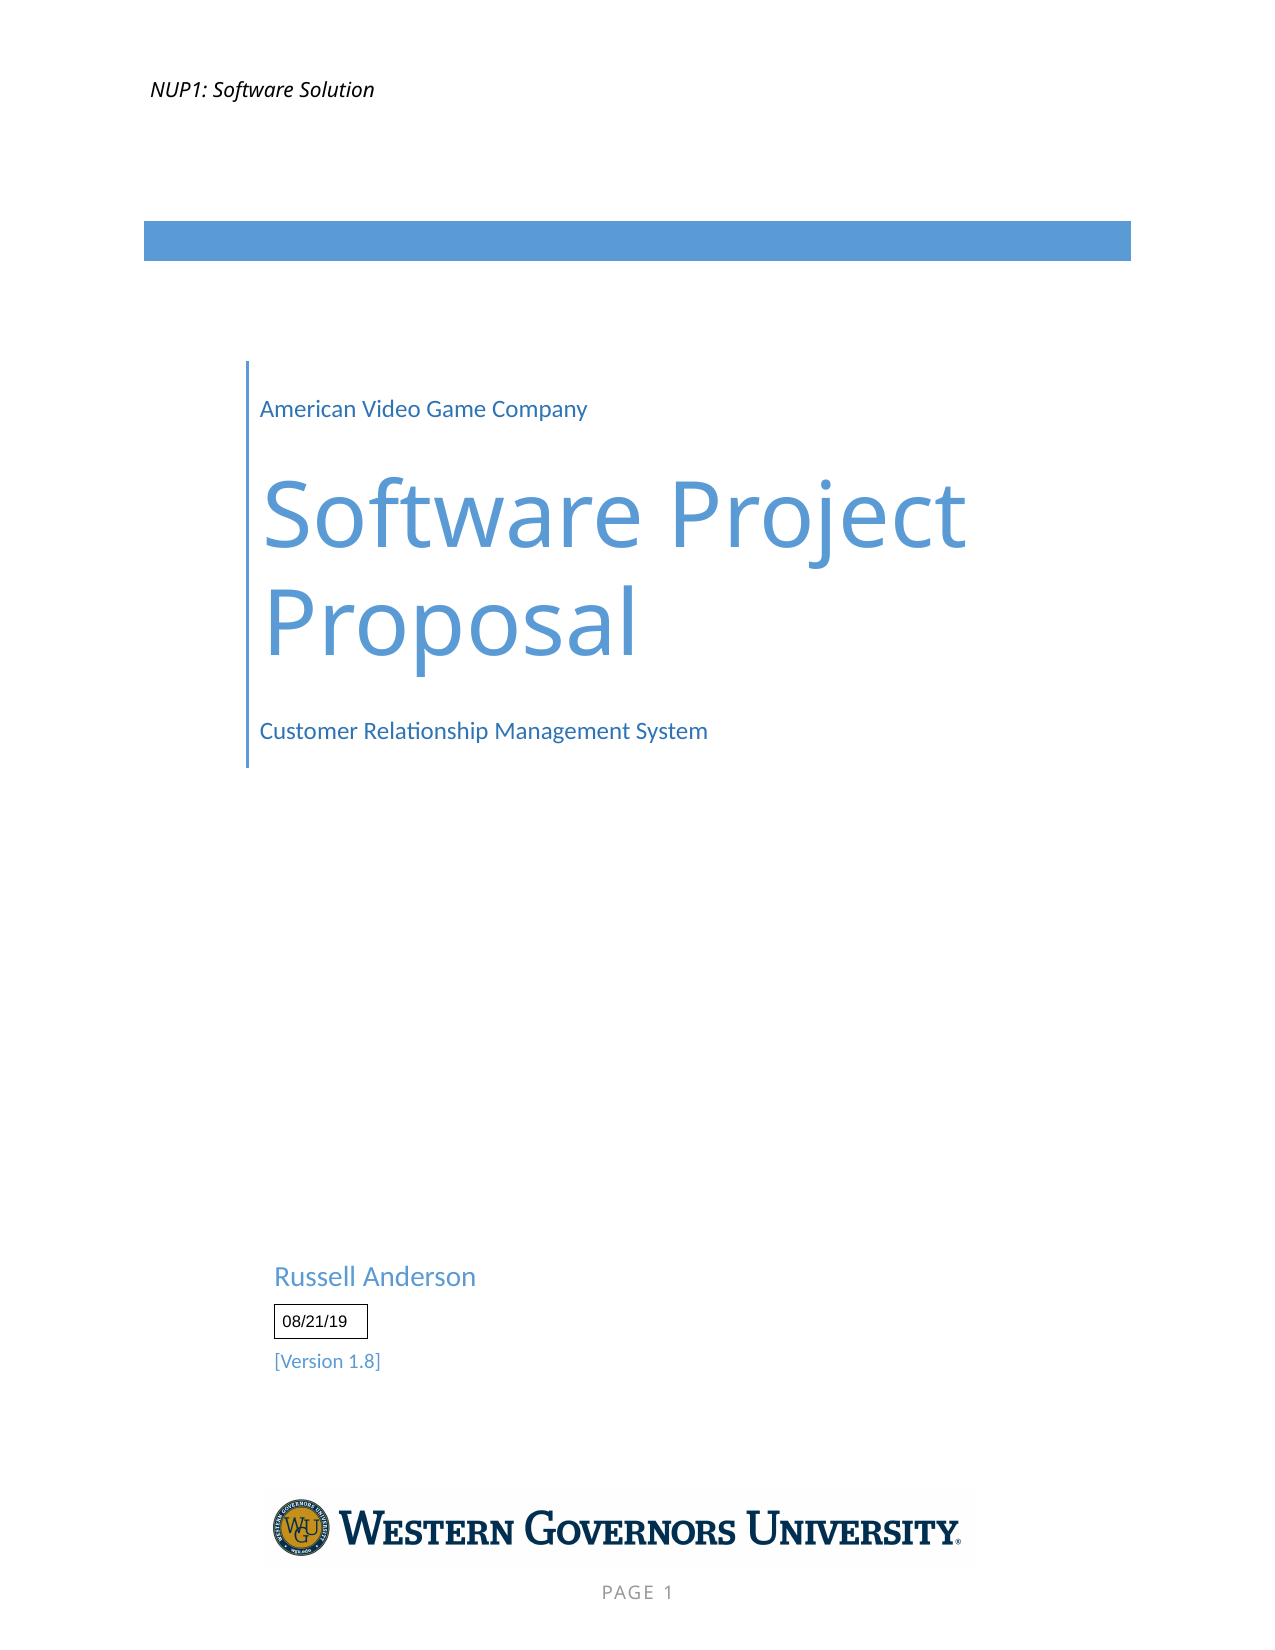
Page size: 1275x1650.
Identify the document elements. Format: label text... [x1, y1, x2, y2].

table_cell Software Project Proposal [249, 447, 1027, 682]
picture [263, 1488, 974, 1567]
table_cell Customer Relationship Management System [249, 682, 1027, 768]
table_header Russell Anderson [Version 1.8] [262, 1225, 1013, 1397]
table_header American Video Game Company [249, 361, 1027, 447]
